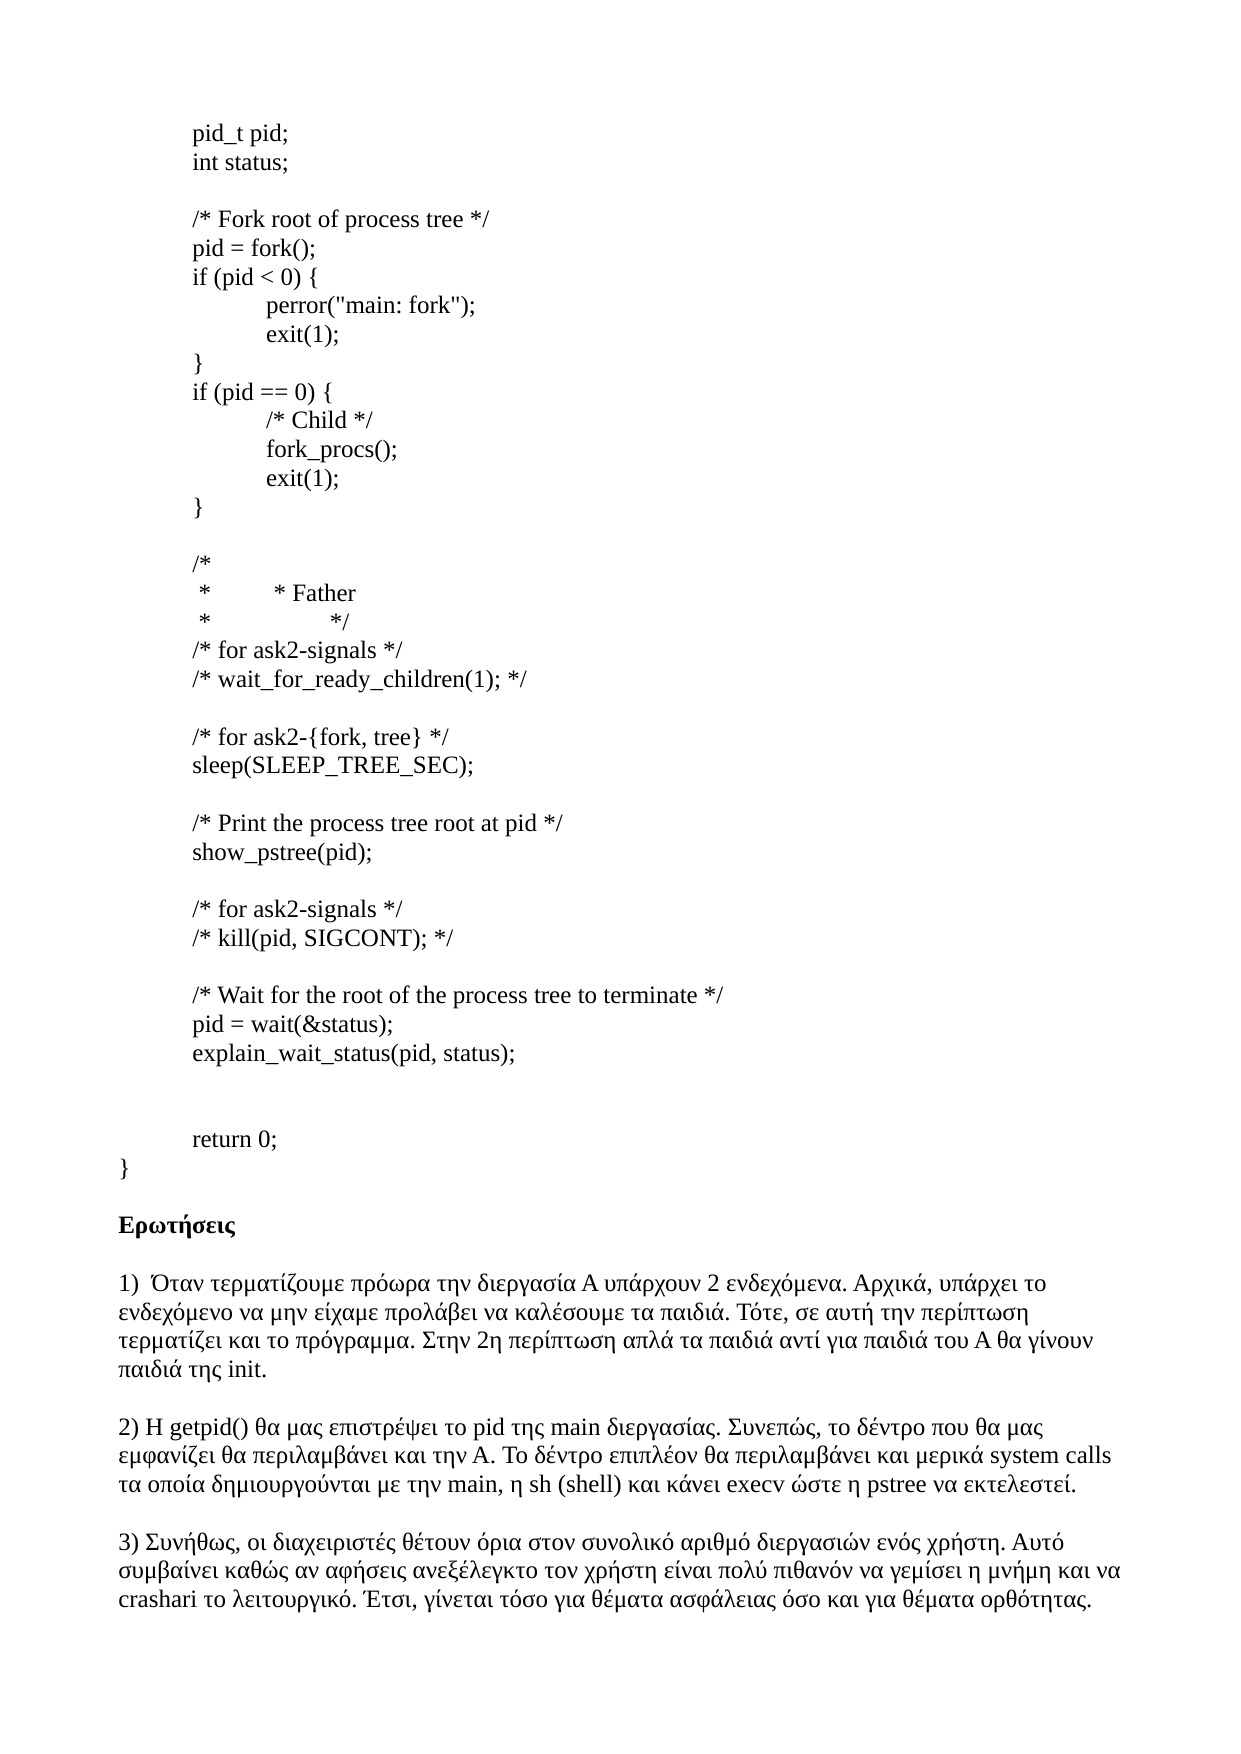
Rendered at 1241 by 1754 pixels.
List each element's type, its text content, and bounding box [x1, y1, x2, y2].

text if (pid == 0) { [118, 377, 1122, 406]
text explain_wait_status(pid, status); [118, 1038, 1122, 1067]
text sleep(SLEEP_TREE_SEC); [118, 751, 1122, 779]
text return 0; [118, 1124, 1122, 1153]
text } [118, 492, 1122, 521]
text 1) Όταν τερματίζουμε πρόωρα την διεργασία Α υπάρχουν 2 ενδεχόμενα. Αρχικά, υπάρχει το ενδεχόμενο να μην είχαμε προλάβει να καλέσουμε τα παιδιά. Τότε, σε αυτή την περίπτωση τερματίζει και το πρόγραμμα. Στην 2η περίπτωση απλά τα παιδιά αντί για παιδιά του Α θα γίνουν παιδιά της init. [118, 1268, 1122, 1383]
text /* for ask2-{fork, tree} */ [118, 722, 1122, 751]
text pid = wait(&status); [118, 1009, 1122, 1038]
text } [118, 1153, 1122, 1182]
text if (pid < 0) { [118, 262, 1122, 291]
text show_pstree(pid); [118, 837, 1122, 866]
text /* Wait for the root of the process tree to terminate */ [118, 981, 1122, 1009]
text /* Fork root of process tree */ [118, 204, 1122, 233]
text /* wait_for_ready_children(1); */ [118, 664, 1122, 693]
text /* for ask2-signals */ [118, 636, 1122, 664]
text 2) Η getpid() θα μας επιστρέψει το pid της main διεργασίας. Συνεπώς, το δέντρο που θα μας εμφανίζει θα περιλαμβάνει και την Α. Το δέντρo επιπλέον θα περιλαμβάνει και μερικά system calls τα οποία δημιουργούνται με την main, η sh (shell) και κάνει execv ώστε η pstree να εκτελεστεί. [118, 1412, 1122, 1498]
text /* [118, 549, 1122, 578]
text * * Father [118, 578, 1122, 607]
text /* Child */ [118, 406, 1122, 434]
text * */ [118, 607, 1122, 636]
text Ερωτήσεις [118, 1211, 1122, 1239]
text /* Print the process tree root at pid */ [118, 808, 1122, 837]
text pid_t pid; [118, 118, 1122, 147]
text /* for ask2-signals */ [118, 894, 1122, 923]
text exit(1); [118, 319, 1122, 348]
text fork_procs(); [118, 434, 1122, 463]
text } [118, 348, 1122, 377]
text perror("main: fork"); [118, 291, 1122, 319]
text pid = fork(); [118, 233, 1122, 262]
text exit(1); [118, 463, 1122, 492]
text int status; [118, 147, 1122, 176]
text 3) Συνήθως, οι διαχειριστές θέτουν όρια στον συνολικό αριθμό διεργασιών ενός χρήστη. Αυτό συμβαίνει καθώς αν αφήσεις ανεξέλεγκτο τον χρήστη είναι πολύ πιθανόν να γεμίσει η μνήμη και να crashari το λειτουργικό. Έτσι, γίνεται τόσο για θέματα ασφάλειας όσο και για θέματα ορθότητας. [118, 1527, 1122, 1613]
text /* kill(pid, SIGCONT); */ [118, 923, 1122, 952]
